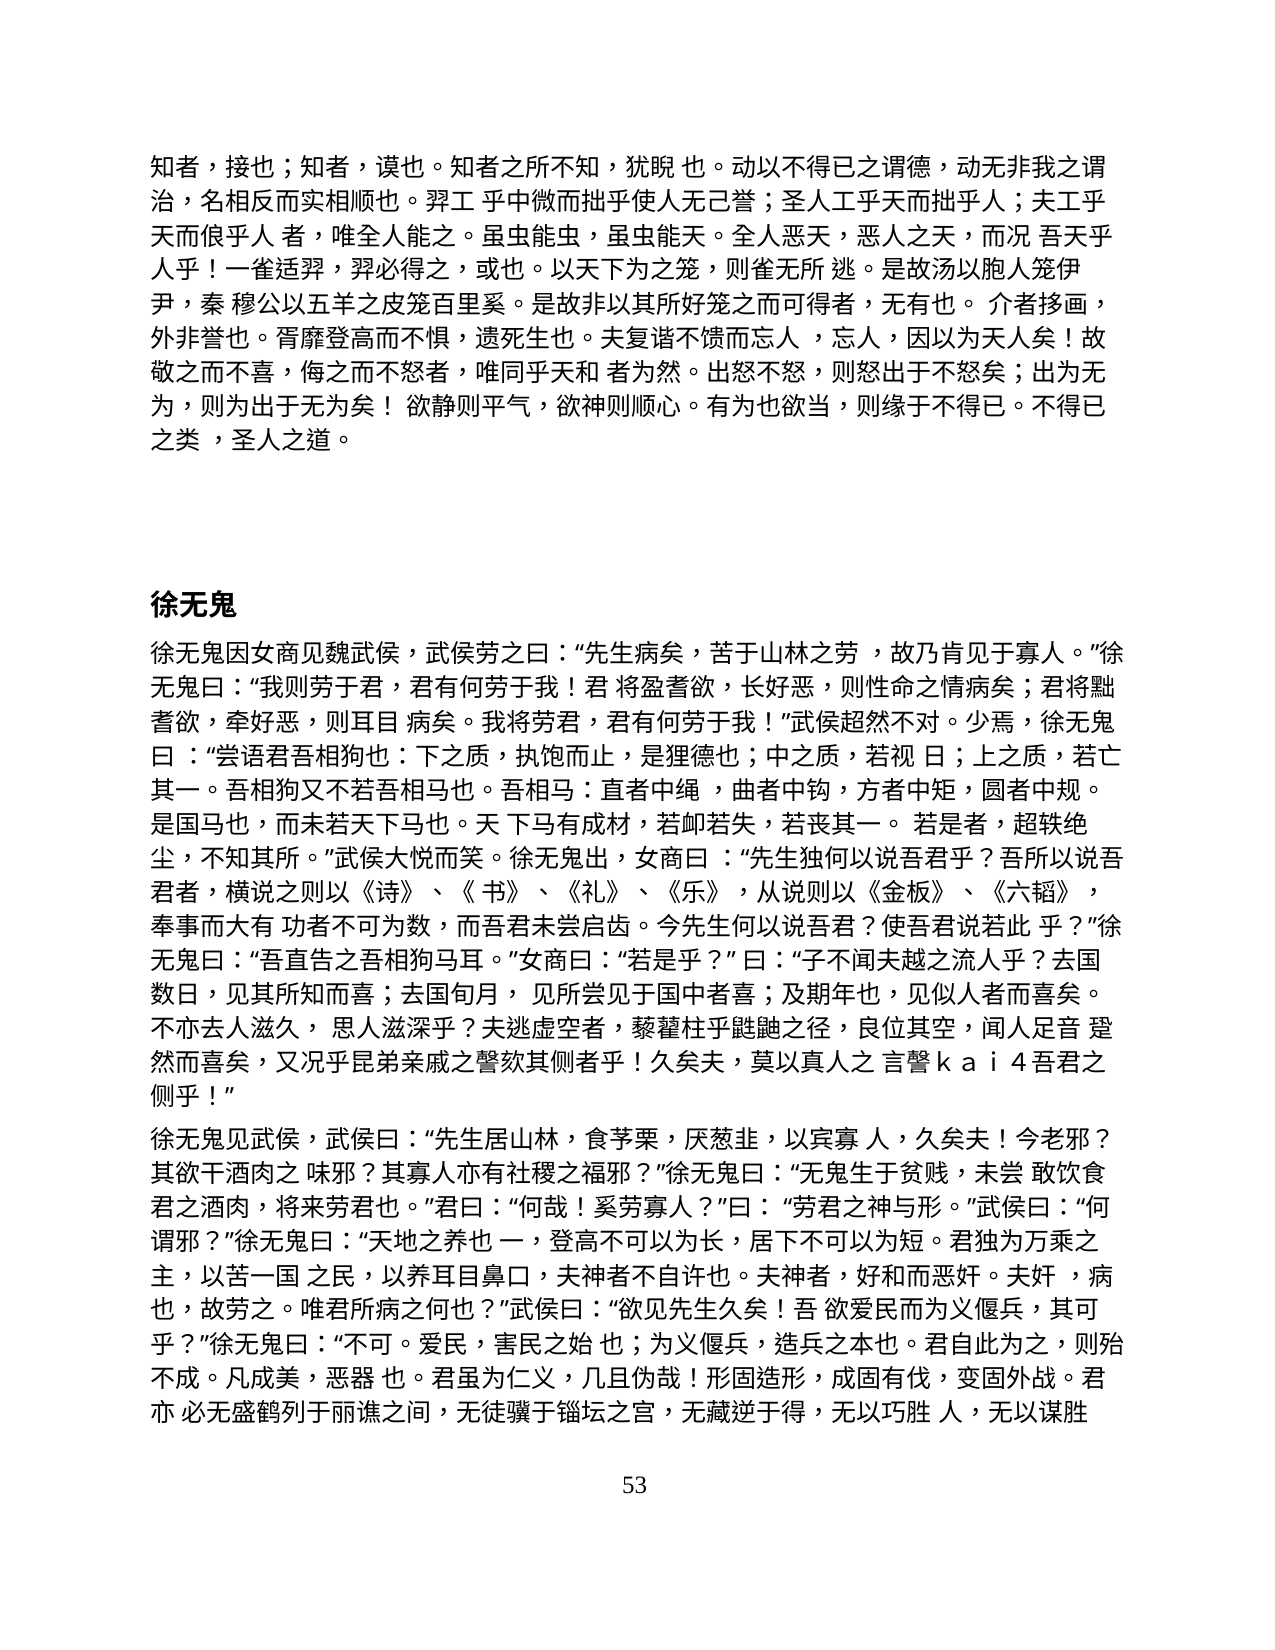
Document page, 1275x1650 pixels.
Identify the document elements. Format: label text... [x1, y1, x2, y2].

text 徐无鬼因女商见魏武侯，武侯劳之曰：“先生病矣，苦于山林之劳 ，故乃肯见于寡人。”徐无鬼曰：“我则劳于君，君有何劳于我！君 将盈耆欲，长好恶，则性命之情病矣；君将黜耆欲，牵好恶，则耳目 病矣。我将劳君，君有何劳于我！”武侯超然不对。少焉，徐无鬼曰 ：“尝语君吾相狗也：下之质，执饱而止，是狸德也；中之质，若视 日；上之质，若亡其一。吾相狗又不若吾相马也。吾相马：直者中绳 ，曲者中钩，方者中矩，圆者中规。是国马也，而未若天下马也。天 下马有成材，若卹若失，若丧其一。 若是者，超轶绝尘，不知其所。”武侯大悦而笑。徐无鬼出，女商曰 ：“先生独何以说吾君乎？吾所以说吾君者，横说之则以《诗》、《 书》、《礼》、《乐》，从说则以《金板》、《六韬》，奉事而大有 功者不可为数，而吾君未尝启齿。今先生何以说吾君？使吾君说若此 乎？”徐无鬼曰：“吾直告之吾相狗马耳。”女商曰：“若是乎？” 曰：“子不闻夫越之流人乎？去国数日，见其所知而喜；去国旬月， 见所尝见于国中者喜；及期年也，见似人者而喜矣。不亦去人滋久， 思人滋深乎？夫逃虚空者，藜藋柱乎鼪鼬之径，良位其空，闻人足音 跫然而喜矣，又况乎昆弟亲戚之謦欬其侧者乎！久矣夫，莫以真人之 言謦ｋａｉ４吾君之侧乎！” [150, 636, 1125, 1113]
text 徐无鬼见武侯，武侯曰：“先生居山林，食芧栗，厌葱韭，以宾寡 人，久矣夫！今老邪？其欲干酒肉之 味邪？其寡人亦有社稷之福邪？”徐无鬼曰：“无鬼生于贫贱，未尝 敢饮食君之酒肉，将来劳君也。”君曰：“何哉！奚劳寡人？”曰： “劳君之神与形。”武侯曰：“何谓邪？”徐无鬼曰：“天地之养也 一，登高不可以为长，居下不可以为短。君独为万乘之主，以苦一国 之民，以养耳目鼻口，夫神者不自许也。夫神者，好和而恶奸。夫奸 ，病也，故劳之。唯君所病之何也？”武侯曰：“欲见先生久矣！吾 欲爱民而为义偃兵，其可乎？”徐无鬼曰：“不可。爱民，害民之始 也；为义偃兵，造兵之本也。君自此为之，则殆不成。凡成美，恶器 也。君虽为仁义，几且伪哉！形固造形，成固有伐，变固外战。君亦 必无盛鹤列于丽谯之间，无徒骥于锱坛之宫，无藏逆于得，无以巧胜 人，无以谋胜 [150, 1122, 1125, 1428]
text 知者，接也；知者，谟也。知者之所不知，犹睨 也。动以不得已之谓德，动无非我之谓治，名相反而实相顺也。羿工 乎中微而拙乎使人无己誉；圣人工乎天而拙乎人；夫工乎天而俍乎人 者，唯全人能之。虽虫能虫，虽虫能天。全人恶天，恶人之天，而况 吾天乎人乎！一雀适羿，羿必得之，或也。以天下为之笼，则雀无所 逃。是故汤以胞人笼伊尹，秦 穆公以五羊之皮笼百里奚。是故非以其所好笼之而可得者，无有也。 介者拸画，外非誉也。胥靡登高而不惧，遗死生也。夫复谐不馈而忘人 ，忘人，因以为天人矣！故敬之而不喜，侮之而不怒者，唯同乎天和 者为然。出怒不怒，则怒出于不怒矣；出为无为，则为出于无为矣！ 欲静则平气，欲神则顺心。有为也欲当，则缘于不得已。不得已之类 ，圣人之道。 [150, 150, 1125, 457]
subtitle 徐无鬼 [150, 584, 1125, 623]
